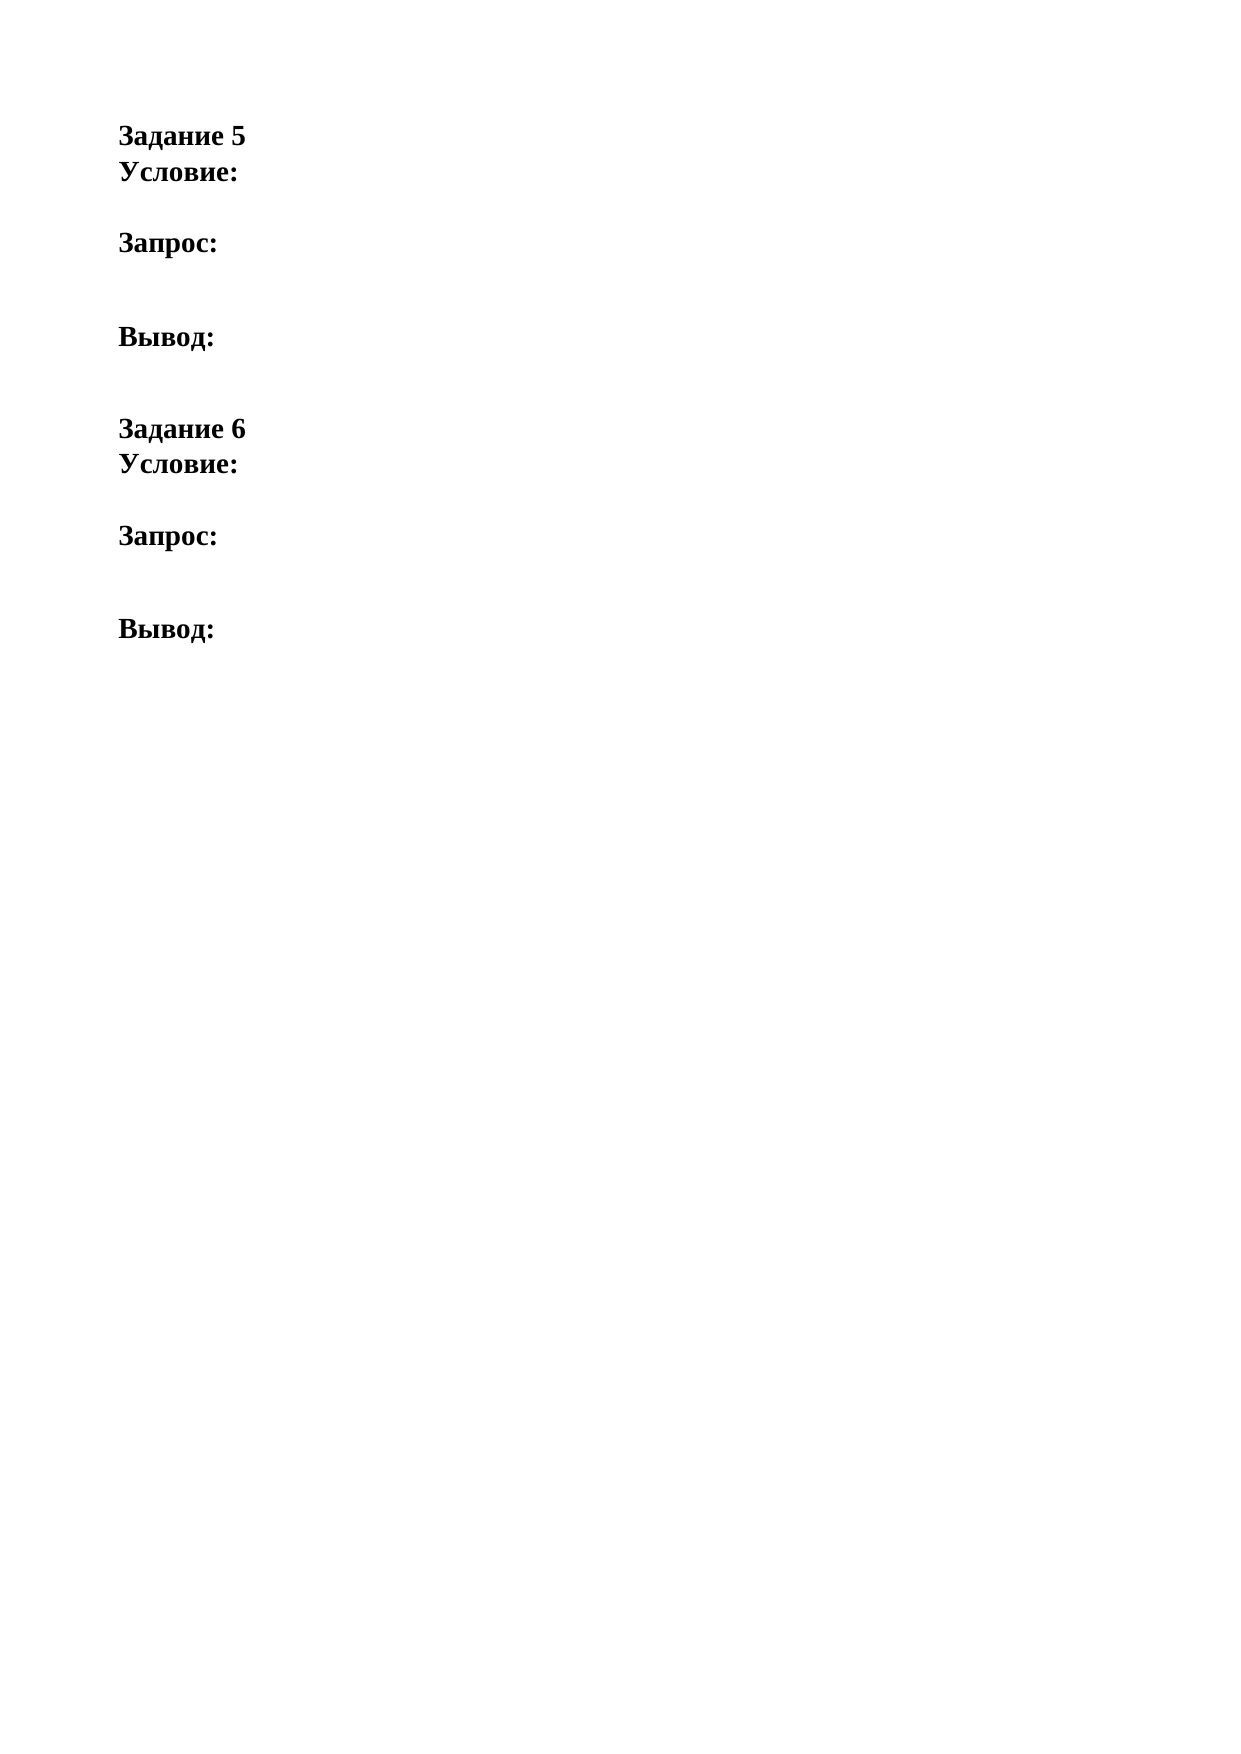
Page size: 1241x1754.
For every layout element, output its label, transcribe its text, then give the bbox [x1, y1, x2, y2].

text Запрос: [118, 225, 1122, 258]
text Запрос: [118, 518, 1122, 551]
text Условие: [118, 154, 1122, 187]
text Задание 6 [118, 411, 1122, 444]
text Вывод: [118, 612, 1122, 645]
text Задание 5 [118, 118, 1122, 152]
text Условие: [118, 447, 1122, 480]
text Вывод: [118, 319, 1122, 352]
